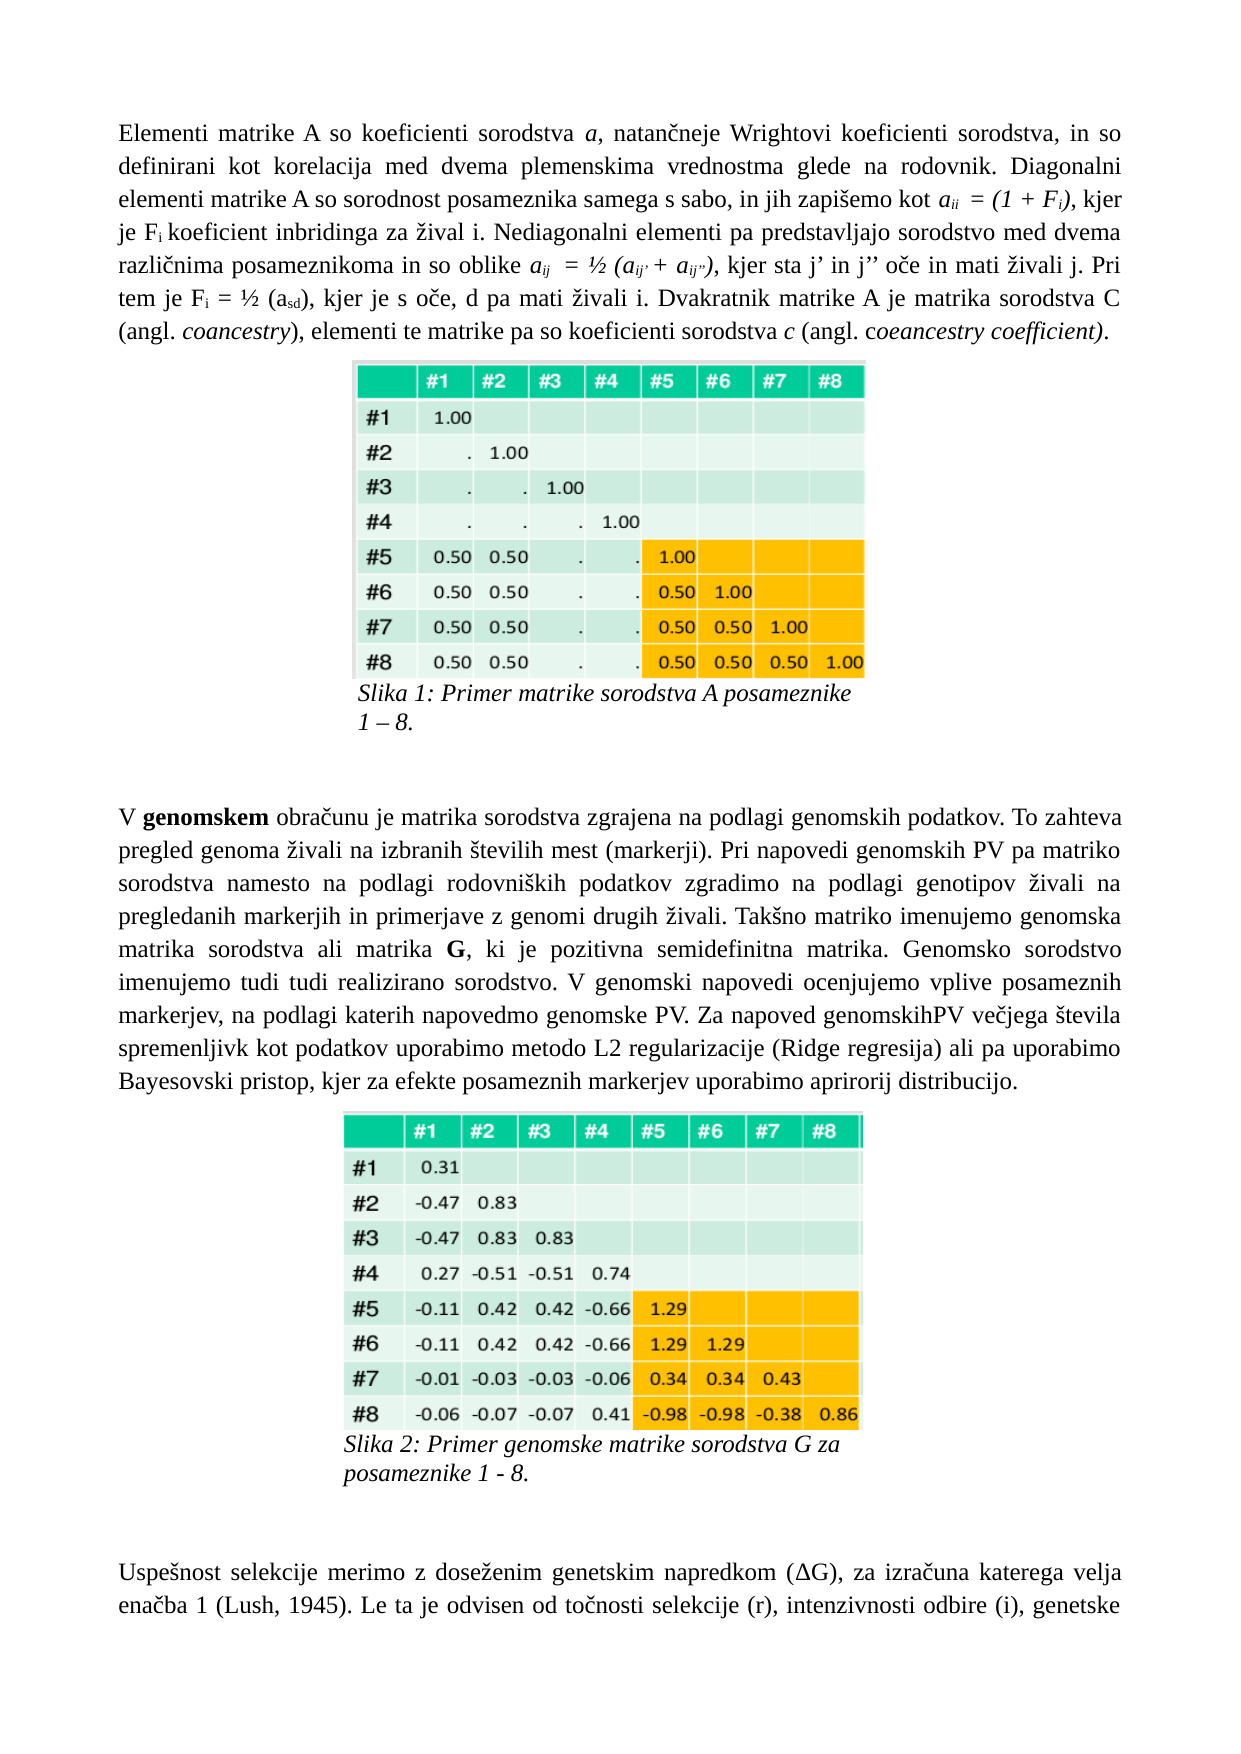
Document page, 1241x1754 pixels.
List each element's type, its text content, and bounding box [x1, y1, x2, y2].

text V genomskem obračunu je matrika sorodstva zgrajena na podlagi genomskih podatkov. To zahteva pregled genoma živali na izbranih številih mest (markerji). Pri napovedi genomskih PV pa matriko sorodstva namesto na podlagi rodovniških podatkov zgradimo na podlagi genotipov živali na pregledanih markerjih in primerjave z genomi drugih živali. Takšno matriko imenujemo genomska matrika sorodstva ali matrika G, ki je pozitivna semidefinitna matrika. Genomsko sorodstvo imenujemo tudi tudi realizirano sorodstvo. V genomski napovedi ocenjujemo vplive posameznih markerjev, na podlagi katerih napovedmo genomske PV. Za napoved genomskihPV večjega števila spremenljivk kot podatkov uporabimo metodo L2 regularizacije (Ridge regresija) ali pa uporabimo Bayesovski pristop, kjer za efekte posameznih markerjev uporabimo aprirorij distribucijo. [118, 802, 1122, 1095]
text Slika 2: Primer genomske matrike sorodstva G za posameznike 1 - 8. [343, 1430, 862, 1487]
text Elementi matrike A so koeficienti sorodstva a, natančneje Wrightovi koeficienti sorodstva, in so definirani kot korelacija med dvema plemenskima vrednostma glede na rodovnik. Diagonalni elementi matrike A so sorodnost posameznika samega s sabo, in jih zapišemo kot aii = (1 + Fi), kjer je Fi koeficient inbridinga za žival i. Nediagonalni elementi pa predstavljajo sorodstvo med dvema različnima posameznikoma in so oblike aij = ½ (aij’ + aij’’), kjer sta j’ in j’’ oče in mati živali j. Pri tem je Fi = ½ (asd), kjer je s oče, d pa mati živali i. Dvakratnik matrike A je matrika sorodstva C (angl. coancestry), elementi te matrike pa so koeficienti sorodstva c (angl. coeancestry coefficient). [118, 118, 1122, 345]
picture [343, 1111, 863, 1430]
text Uspešnost selekcije merimo z doseženim genetskim napredkom (ΔG), za izračuna katerega velja enačba 1 (Lush, 1945). Le ta je odvisen od točnosti selekcije (r), intenzivnosti odbire (i), genetske [118, 1557, 1122, 1619]
picture [352, 360, 866, 679]
text Slika 1: Primer matrike sorodstva A posameznike 1 – 8. [358, 679, 861, 736]
